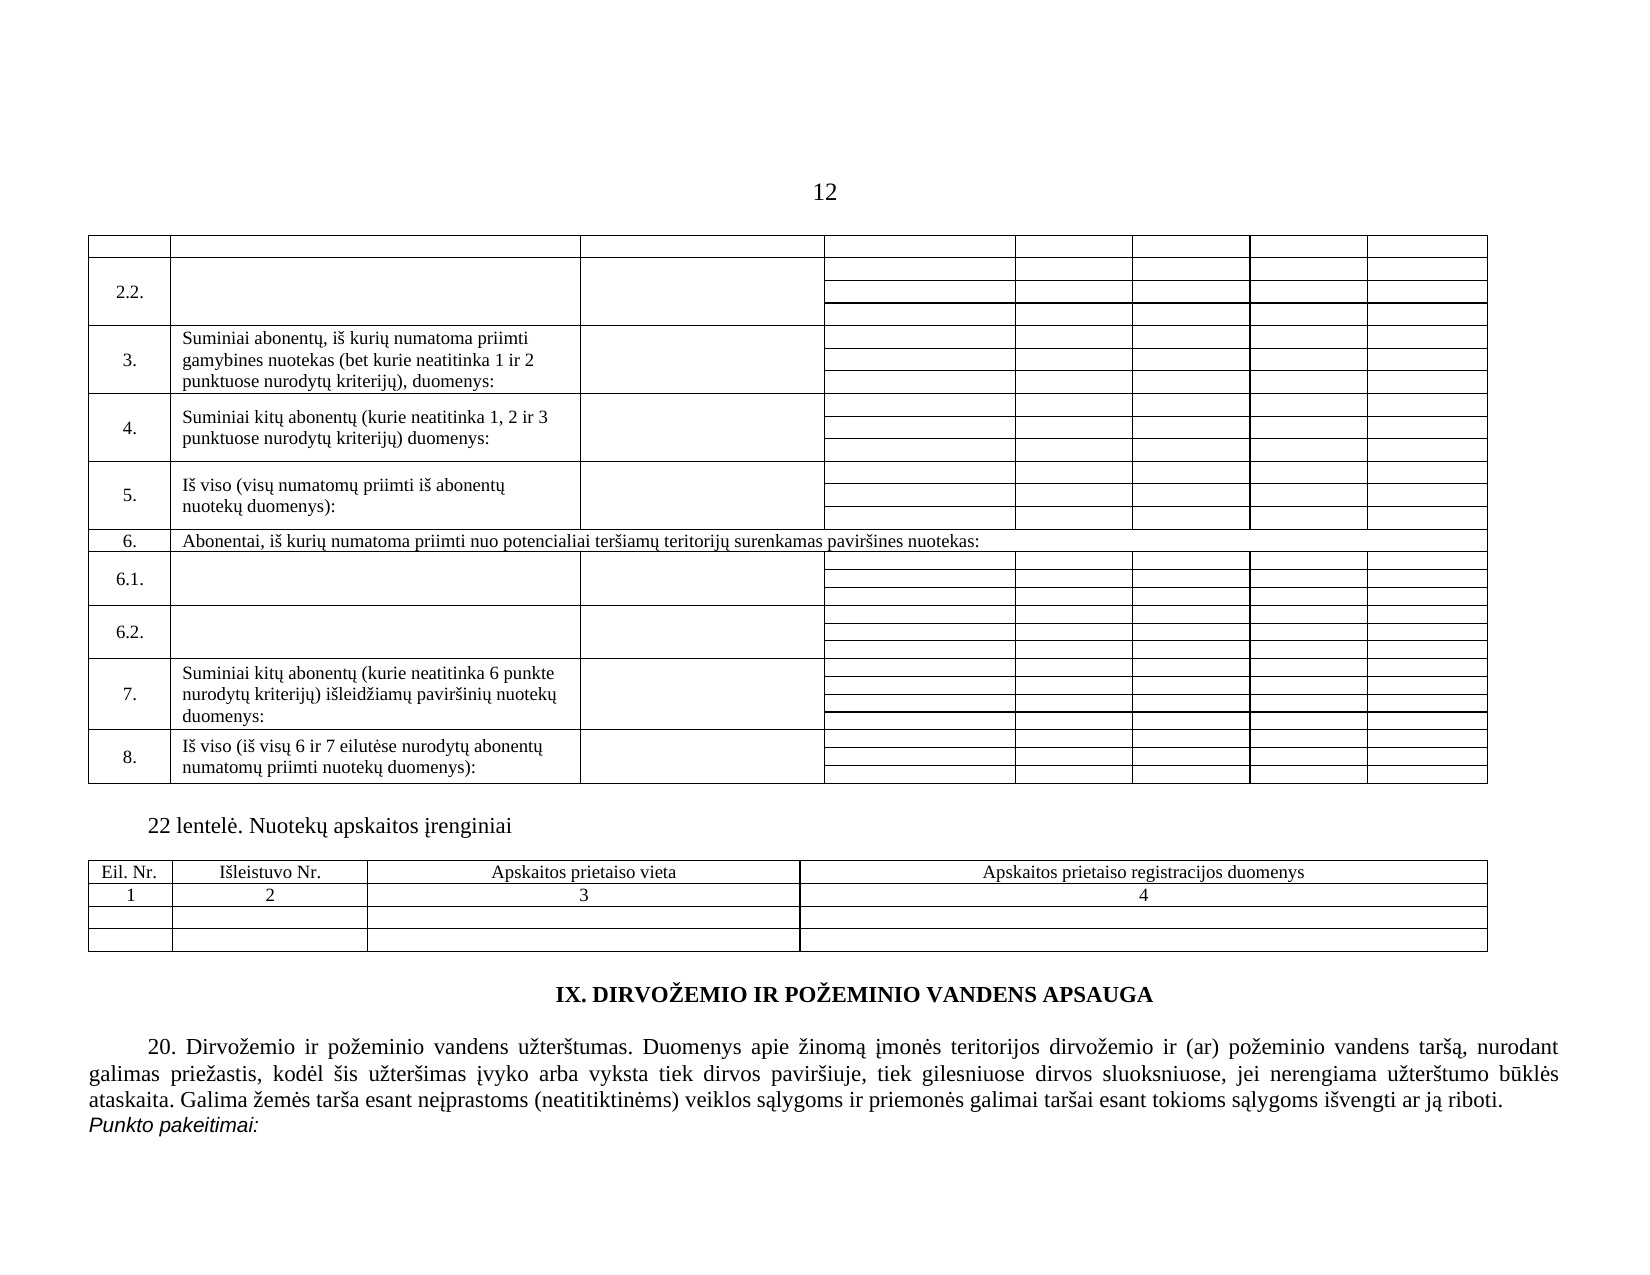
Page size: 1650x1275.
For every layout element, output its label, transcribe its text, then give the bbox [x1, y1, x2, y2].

table_header Apskaitos prietaiso registracijos duomenys [801, 861, 1487, 883]
table_cell [1251, 439, 1367, 461]
table_cell [1368, 462, 1487, 483]
table_cell [1251, 570, 1367, 587]
table_cell [1133, 507, 1249, 528]
table_cell [1133, 484, 1249, 506]
table_cell [801, 929, 1487, 951]
table_cell [825, 371, 1015, 393]
table_cell [825, 748, 1015, 765]
table_cell [1251, 484, 1367, 506]
table_cell [89, 929, 172, 951]
table_cell [1016, 552, 1132, 569]
table_cell [1251, 641, 1367, 658]
table_cell [581, 394, 824, 461]
table_cell [1016, 484, 1132, 506]
table_cell [1368, 552, 1487, 569]
table_cell [1368, 439, 1487, 461]
table_cell [1251, 462, 1367, 483]
table_cell [1368, 677, 1487, 694]
table_cell [581, 462, 824, 528]
table_cell [89, 907, 172, 928]
table_cell [825, 281, 1015, 302]
table_cell 3 [368, 884, 799, 906]
table_cell [1368, 624, 1487, 640]
table_cell [1251, 304, 1367, 325]
text IX. DIRVOŽEMIO IR POŽEMINIO VANDENS APSAUGA [89, 981, 1561, 1007]
table_cell [825, 462, 1015, 483]
table_cell [1251, 624, 1367, 640]
table_cell [581, 552, 824, 604]
table_cell [1016, 417, 1132, 438]
table_cell [825, 349, 1015, 370]
table_cell [1368, 507, 1487, 528]
table_cell [825, 677, 1015, 694]
table_cell [825, 439, 1015, 461]
table_cell [1133, 281, 1249, 302]
text Punkto pakeitimai: [89, 1112, 1561, 1136]
table_cell [801, 907, 1487, 928]
table_cell [581, 236, 824, 257]
table_cell Iš viso (visų numatomų priimti iš abonentų nuotekų duomenys): [171, 462, 580, 528]
table_cell [1133, 304, 1249, 325]
table_cell [1368, 349, 1487, 370]
table_cell [1133, 641, 1249, 658]
table_cell [1016, 570, 1132, 587]
table_cell [1016, 748, 1132, 765]
table_cell [1133, 624, 1249, 640]
table_cell [1368, 570, 1487, 587]
table_cell [1133, 258, 1249, 280]
table_cell [825, 304, 1015, 325]
table_cell [171, 236, 580, 257]
table_cell [1251, 730, 1367, 747]
table_cell 1 [89, 884, 172, 906]
text 20. Dirvožemio ir požeminio vandens užterštumas. Duomenys apie žinomą įmonės teritorijos dirvožemio ir (ar) požeminio vandens taršą, nurodant galimas priežastis, kodėl šis užteršimas įvyko arba vyksta tiek dirvos paviršiuje, tiek gilesniuose dirvos sluoksniuose, jei nerengiama užterštumo būklės ataskaita. Galima žemės tarša esant neįprastoms (neatitiktinėms) veiklos sąlygoms ir priemonės galimai taršai esant tokioms sąlygoms išvengti ar ją riboti. [89, 1033, 1561, 1112]
table_cell 5. [89, 462, 170, 528]
table_cell [1133, 462, 1249, 483]
table_cell [1016, 624, 1132, 640]
table_cell [1251, 281, 1367, 302]
table_cell [1251, 552, 1367, 569]
table_cell [581, 730, 824, 783]
table_cell [1251, 236, 1367, 257]
table_cell [1016, 677, 1132, 694]
table_cell [1016, 304, 1132, 325]
table_cell [581, 326, 824, 393]
table_cell [1251, 258, 1367, 280]
table_cell 3. [89, 326, 170, 393]
table_cell Abonentai, iš kurių numatoma priimti nuo potencialiai teršiamų teritorijų surenkamas paviršines nuotekas: [171, 530, 1487, 551]
table_cell [1016, 258, 1132, 280]
table_cell [171, 606, 580, 658]
table_cell 4. [89, 394, 170, 461]
table_cell [1368, 484, 1487, 506]
table_cell 6.1. [89, 552, 170, 604]
table_cell [1133, 394, 1249, 416]
table_cell 4 [801, 884, 1487, 906]
table_cell [825, 417, 1015, 438]
table_cell [1368, 748, 1487, 765]
table_cell [825, 552, 1015, 569]
table_cell [1368, 281, 1487, 302]
table_cell [1016, 730, 1132, 747]
table_cell [171, 258, 580, 325]
table_cell [1016, 394, 1132, 416]
table_cell [825, 730, 1015, 747]
table_cell [1133, 659, 1249, 676]
table_cell [1016, 606, 1132, 622]
table_cell [581, 606, 824, 658]
table_cell [1251, 659, 1367, 676]
table_cell [825, 258, 1015, 280]
table_cell [1368, 394, 1487, 416]
table_cell [1251, 349, 1367, 370]
table_cell [1133, 730, 1249, 747]
table_cell [1016, 641, 1132, 658]
table_cell [1133, 588, 1249, 604]
table_cell [1368, 236, 1487, 257]
table_cell [825, 659, 1015, 676]
table_cell [171, 552, 580, 604]
table_cell [1368, 258, 1487, 280]
table_cell [1251, 417, 1367, 438]
table_cell 8. [89, 730, 170, 783]
table_header Išleistuvo Nr. [173, 861, 367, 883]
table_cell [825, 624, 1015, 640]
table_cell [581, 258, 824, 325]
table_cell [173, 929, 367, 951]
table_cell [1251, 695, 1367, 711]
table_cell [1368, 641, 1487, 658]
table_cell Suminiai abonentų, iš kurių numatoma priimti gamybines nuotekas (bet kurie neatitinka 1 ir 2 punktuose nurodytų kriterijų), duomenys: [171, 326, 580, 393]
table_cell [825, 394, 1015, 416]
table_cell 6.2. [89, 606, 170, 658]
table_cell [1133, 349, 1249, 370]
table_cell Suminiai kitų abonentų (kurie neatitinka 1, 2 ir 3 punktuose nurodytų kriterijų) duomenys: [171, 394, 580, 461]
table_cell [1133, 439, 1249, 461]
table_cell [1016, 462, 1132, 483]
table_cell [1133, 326, 1249, 348]
table_cell [1251, 606, 1367, 622]
table_cell [1368, 371, 1487, 393]
table_cell [825, 606, 1015, 622]
table_cell [89, 236, 170, 257]
table_cell [825, 695, 1015, 711]
table_cell [1016, 766, 1132, 783]
table_cell [1251, 766, 1367, 783]
table_header Apskaitos prietaiso vieta [368, 861, 799, 883]
table_cell 2.2. [89, 258, 170, 325]
table_cell [1251, 326, 1367, 348]
table_cell [1133, 417, 1249, 438]
table_cell [1368, 606, 1487, 622]
table_cell [1016, 349, 1132, 370]
table_cell [368, 907, 799, 928]
table_cell [1133, 713, 1249, 729]
table_cell [1016, 507, 1132, 528]
table_cell [1368, 304, 1487, 325]
table_cell [825, 588, 1015, 604]
table_cell 2 [173, 884, 367, 906]
table_cell [173, 907, 367, 928]
table_cell [1133, 371, 1249, 393]
table_cell [1133, 570, 1249, 587]
table_cell 6. [89, 530, 170, 551]
table_cell [1133, 552, 1249, 569]
table_header Eil. Nr. [89, 861, 172, 883]
table_cell [1368, 766, 1487, 783]
table_cell [1368, 659, 1487, 676]
table_cell [1368, 326, 1487, 348]
table_cell [825, 570, 1015, 587]
table_cell Iš viso (iš visų 6 ir 7 eilutėse nurodytų abonentų numatomų priimti nuotekų duomenys): [171, 730, 580, 783]
table_cell [825, 713, 1015, 729]
table_cell [1133, 606, 1249, 622]
table_cell [1016, 588, 1132, 604]
table_cell [1133, 748, 1249, 765]
table_cell [581, 659, 824, 729]
table_cell [1368, 588, 1487, 604]
table_cell 7. [89, 659, 170, 729]
table_cell [1133, 695, 1249, 711]
table_cell [1016, 281, 1132, 302]
table_cell [1016, 236, 1132, 257]
table_cell [825, 484, 1015, 506]
table_cell [1251, 507, 1367, 528]
table_cell Suminiai kitų abonentų (kurie neatitinka 6 punkte nurodytų kriterijų) išleidžiamų paviršinių nuotekų duomenys: [171, 659, 580, 729]
table_cell [1251, 713, 1367, 729]
table_cell [825, 641, 1015, 658]
table_cell [1251, 748, 1367, 765]
table_cell [1016, 439, 1132, 461]
table_cell [1016, 659, 1132, 676]
table_cell [825, 236, 1015, 257]
table_cell [1133, 766, 1249, 783]
table_cell [1368, 695, 1487, 711]
text 22 lentelė. Nuotekų apskaitos įrenginiai [89, 812, 1561, 839]
table_cell [368, 929, 799, 951]
table_cell [825, 326, 1015, 348]
table_cell [1016, 695, 1132, 711]
table_cell [1251, 588, 1367, 604]
table_cell [1133, 236, 1249, 257]
table_cell [1251, 394, 1367, 416]
table_cell [1368, 417, 1487, 438]
table_cell [1368, 713, 1487, 729]
table_cell [1133, 677, 1249, 694]
table_cell [825, 766, 1015, 783]
table_cell [1016, 713, 1132, 729]
table_cell [1251, 371, 1367, 393]
table_cell [1368, 730, 1487, 747]
table_cell [1016, 371, 1132, 393]
table_cell [825, 507, 1015, 528]
table_cell [1016, 326, 1132, 348]
table_cell [1251, 677, 1367, 694]
